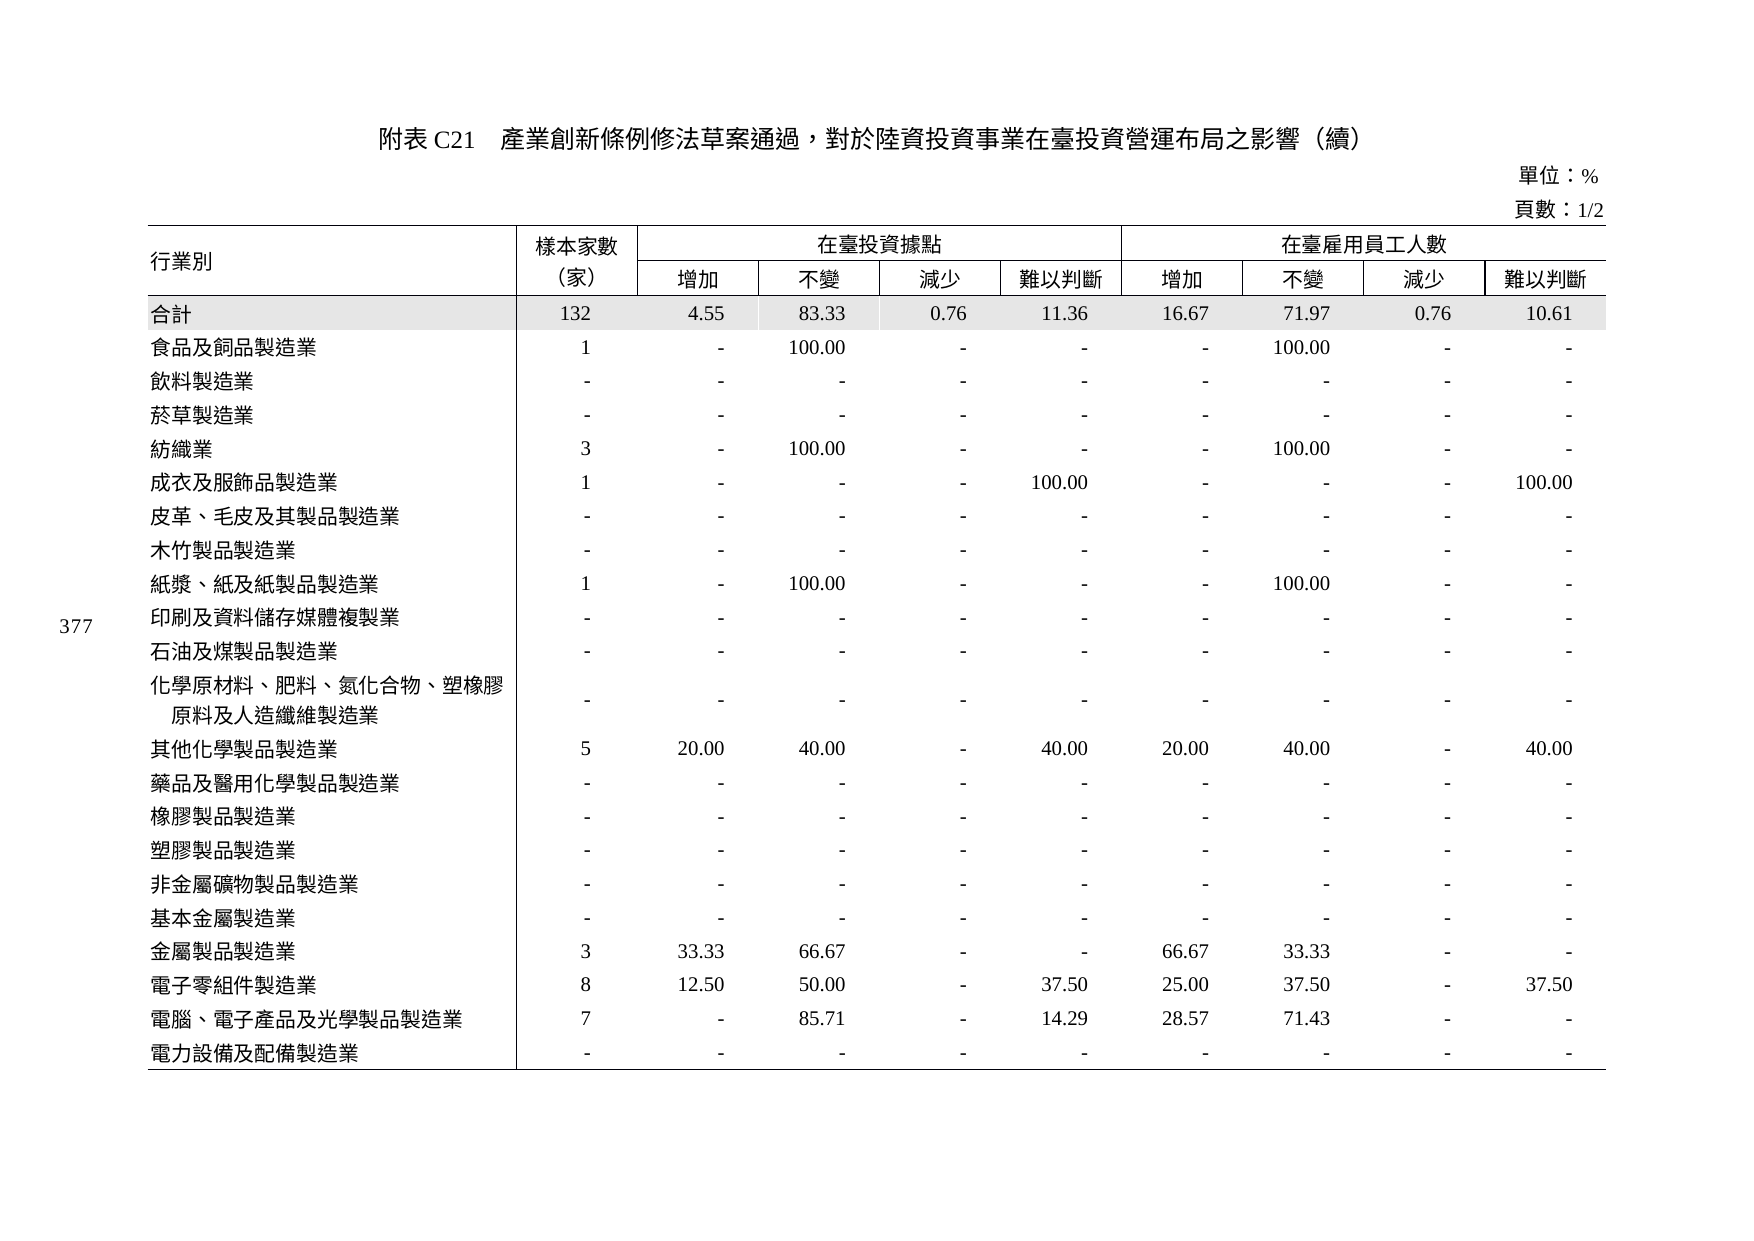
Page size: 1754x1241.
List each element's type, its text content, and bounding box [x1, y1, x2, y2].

table_cell 12.50 [637, 968, 758, 1001]
table_cell 66.67 [759, 934, 879, 967]
table_cell - [637, 866, 758, 900]
table_cell - [1364, 465, 1485, 498]
table_cell 3 [517, 431, 637, 465]
table_cell - [759, 634, 879, 667]
table_cell - [880, 364, 1001, 397]
table_cell - [1364, 431, 1485, 465]
table_cell 40.00 [1243, 731, 1364, 765]
table_cell - [759, 667, 879, 731]
table_cell 紡織業 [148, 431, 516, 465]
table_cell - [1001, 634, 1122, 667]
table_cell - [1243, 667, 1364, 731]
table_cell - [759, 900, 879, 934]
table_cell - [637, 833, 758, 866]
table_cell - [1243, 765, 1364, 799]
table_cell 飲料製造業 [148, 364, 516, 397]
table_cell - [1243, 364, 1364, 397]
table_cell - [1485, 600, 1606, 633]
table_cell - [1243, 799, 1364, 832]
table_cell 電腦、電子產品及光學製品製造業 [148, 1001, 516, 1035]
table_cell - [1122, 566, 1243, 600]
table_cell - [1243, 634, 1364, 667]
table_cell - [880, 866, 1001, 900]
table_cell - [1485, 900, 1606, 934]
table_cell - [880, 934, 1001, 967]
table_cell 不變 [1243, 261, 1363, 295]
table_cell - [759, 833, 879, 866]
table_cell 16.67 [1122, 296, 1243, 330]
table_cell - [1485, 934, 1606, 967]
table_cell - [517, 634, 637, 667]
table_cell - [1485, 431, 1606, 465]
table_cell - [517, 866, 637, 900]
table_cell - [517, 799, 637, 832]
table_cell - [517, 1035, 637, 1069]
table_cell - [1122, 330, 1243, 363]
table_cell - [1364, 799, 1485, 832]
table_cell - [1485, 1001, 1606, 1035]
table_cell 100.00 [1485, 465, 1606, 498]
table_cell 20.00 [1122, 731, 1243, 765]
table_cell 83.33 [759, 296, 879, 330]
table_cell - [637, 397, 758, 431]
table_cell - [1122, 431, 1243, 465]
table_cell - [517, 532, 637, 566]
table_cell 37.50 [1485, 968, 1606, 1001]
table_cell 100.00 [759, 431, 879, 465]
table_cell 132 [517, 296, 637, 330]
table_cell 1 [517, 566, 637, 600]
table_cell - [1122, 667, 1243, 731]
table_cell 10.61 [1485, 296, 1606, 330]
table_cell - [1122, 866, 1243, 900]
table_cell 37.50 [1243, 968, 1364, 1001]
table_cell 合計 [148, 296, 516, 330]
table_cell - [880, 765, 1001, 799]
table_cell - [1122, 765, 1243, 799]
table_cell - [637, 765, 758, 799]
table_cell 100.00 [1243, 330, 1364, 363]
table_cell 橡膠製品製造業 [148, 799, 516, 832]
table_cell 基本金屬製造業 [148, 900, 516, 934]
table_cell - [1364, 634, 1485, 667]
table_cell - [759, 465, 879, 498]
table_cell - [1364, 934, 1485, 967]
table_cell - [880, 532, 1001, 566]
table_header 附表C21 產業創新條例修法草案通過，對於陸資投資事業在臺投資營運布局之影響（續） [148, 118, 1606, 158]
table_cell - [759, 765, 879, 799]
table_cell - [637, 667, 758, 731]
table_cell - [517, 667, 637, 731]
table_cell - [880, 799, 1001, 832]
table_cell - [1001, 799, 1122, 832]
table_cell - [637, 900, 758, 934]
table_cell - [880, 499, 1001, 532]
table_cell 0.76 [880, 296, 1001, 330]
table_cell - [1122, 634, 1243, 667]
table_cell - [1364, 1001, 1485, 1035]
table_cell - [880, 634, 1001, 667]
table_cell - [1001, 397, 1122, 431]
table_cell - [1364, 330, 1485, 363]
table_cell - [880, 431, 1001, 465]
table_cell - [1243, 397, 1364, 431]
table_cell - [1243, 866, 1364, 900]
table_cell - [880, 833, 1001, 866]
table_cell 40.00 [1485, 731, 1606, 765]
table_cell - [517, 833, 637, 866]
table_cell - [880, 465, 1001, 498]
table_cell 石油及煤製品製造業 [148, 634, 516, 667]
table_cell - [759, 600, 879, 633]
table_cell - [1122, 364, 1243, 397]
table_cell - [637, 465, 758, 498]
table_cell 在臺投資據點 [638, 226, 1121, 260]
table_cell - [880, 1001, 1001, 1035]
table_cell 4.55 [637, 296, 758, 330]
table_cell - [517, 364, 637, 397]
table_cell - [759, 397, 879, 431]
table_cell - [1364, 532, 1485, 566]
table_cell - [880, 968, 1001, 1001]
table_cell - [637, 532, 758, 566]
table_cell - [1122, 397, 1243, 431]
table_cell - [1485, 667, 1606, 731]
table_cell - [880, 330, 1001, 363]
table_cell - [1243, 465, 1364, 498]
table_cell - [759, 532, 879, 566]
table_cell 難以判斷 [1486, 261, 1606, 295]
table_cell 1 [517, 330, 637, 363]
table_cell - [1243, 600, 1364, 633]
table_cell 8 [517, 968, 637, 1001]
table_cell - [880, 900, 1001, 934]
table_cell - [1001, 566, 1122, 600]
table_cell - [880, 600, 1001, 633]
table_cell 金屬製品製造業 [148, 934, 516, 967]
table_cell - [1485, 532, 1606, 566]
table_cell - [1001, 431, 1122, 465]
table_cell - [1122, 1035, 1243, 1069]
table_cell - [637, 799, 758, 832]
table_cell - [1485, 566, 1606, 600]
table_cell 電子零組件製造業 [148, 968, 516, 1001]
table_cell 85.71 [759, 1001, 879, 1035]
table_cell 頁數：1/2 [148, 192, 1606, 225]
table_cell 印刷及資料儲存媒體複製業 [148, 600, 516, 633]
table_cell 66.67 [1122, 934, 1243, 967]
table_cell - [1001, 600, 1122, 633]
table_cell 增加 [638, 261, 758, 295]
table_cell - [880, 397, 1001, 431]
table_cell 3 [517, 934, 637, 967]
table_cell - [759, 499, 879, 532]
table_cell 7 [517, 1001, 637, 1035]
table_cell - [1364, 765, 1485, 799]
table_cell 其他化學製品製造業 [148, 731, 516, 765]
table_cell 不變 [759, 261, 879, 295]
table_cell - [1243, 532, 1364, 566]
table_cell - [637, 499, 758, 532]
table_cell - [517, 397, 637, 431]
table_cell 28.57 [1122, 1001, 1243, 1035]
table_cell - [1001, 330, 1122, 363]
table_cell 33.33 [637, 934, 758, 967]
table_cell - [637, 634, 758, 667]
table_cell - [1364, 499, 1485, 532]
table_cell 塑膠製品製造業 [148, 833, 516, 866]
table_cell - [1001, 532, 1122, 566]
table_cell 行業別 [148, 226, 516, 295]
table_cell - [1485, 330, 1606, 363]
table_cell - [1364, 1035, 1485, 1069]
table_cell - [1001, 765, 1122, 799]
table_cell - [637, 364, 758, 397]
table_cell 14.29 [1001, 1001, 1122, 1035]
table_cell - [1001, 934, 1122, 967]
table_cell - [759, 1035, 879, 1069]
table_cell - [1364, 968, 1485, 1001]
table_cell 非金屬礦物製品製造業 [148, 866, 516, 900]
table_cell 在臺雇用員工人數 [1122, 226, 1606, 260]
table_cell - [1364, 600, 1485, 633]
table_cell - [1364, 566, 1485, 600]
table_cell 藥品及醫用化學製品製造業 [148, 765, 516, 799]
table_cell - [880, 566, 1001, 600]
table_cell 40.00 [759, 731, 879, 765]
table_cell - [1485, 634, 1606, 667]
table_cell - [1485, 765, 1606, 799]
table_cell - [1122, 833, 1243, 866]
table_cell 20.00 [637, 731, 758, 765]
table_cell - [637, 1035, 758, 1069]
table_cell 50.00 [759, 968, 879, 1001]
table_cell - [1243, 1035, 1364, 1069]
table_cell - [517, 600, 637, 633]
table_cell 減少 [1364, 261, 1484, 295]
table_cell - [1364, 364, 1485, 397]
table_cell - [759, 364, 879, 397]
table_cell - [1485, 397, 1606, 431]
table_cell - [637, 1001, 758, 1035]
table_cell 難以判斷 [1001, 261, 1121, 295]
table_cell - [1485, 799, 1606, 832]
table_cell 電力設備及配備製造業 [148, 1035, 516, 1069]
table_cell - [637, 431, 758, 465]
table_cell 單位：% [148, 158, 1606, 192]
table_cell - [1122, 532, 1243, 566]
table_cell - [1122, 465, 1243, 498]
table_cell 37.50 [1001, 968, 1122, 1001]
table_cell - [1001, 667, 1122, 731]
table_cell 樣本家數（家） [517, 226, 637, 295]
table_cell 100.00 [1243, 566, 1364, 600]
table_cell - [1485, 1035, 1606, 1069]
table_cell 33.33 [1243, 934, 1364, 967]
table_cell - [1485, 499, 1606, 532]
table_cell - [1001, 364, 1122, 397]
table_cell 化學原材料、肥料、氮化合物、塑橡膠 原料及人造纖維製造業 [148, 667, 516, 731]
table_cell - [1485, 364, 1606, 397]
table_cell - [1485, 866, 1606, 900]
table_cell - [1243, 833, 1364, 866]
table_cell - [1364, 866, 1485, 900]
table_cell - [759, 866, 879, 900]
table_cell - [880, 1035, 1001, 1069]
table_cell - [637, 566, 758, 600]
table_cell 71.43 [1243, 1001, 1364, 1035]
table_cell 100.00 [1001, 465, 1122, 498]
table_cell - [1001, 833, 1122, 866]
table_cell 木竹製品製造業 [148, 532, 516, 566]
table_cell - [1122, 499, 1243, 532]
table_cell - [1364, 397, 1485, 431]
table_cell 5 [517, 731, 637, 765]
table_cell 1 [517, 465, 637, 498]
table_cell - [1364, 731, 1485, 765]
table_cell - [1364, 900, 1485, 934]
table_cell - [1243, 900, 1364, 934]
table_cell 成衣及服飾品製造業 [148, 465, 516, 498]
table_cell - [637, 330, 758, 363]
table_cell - [1001, 900, 1122, 934]
table_cell 71.97 [1243, 296, 1364, 330]
table_cell - [1364, 833, 1485, 866]
table_cell 0.76 [1364, 296, 1485, 330]
table_cell 11.36 [1001, 296, 1122, 330]
table_cell - [517, 499, 637, 532]
table_cell 紙漿、紙及紙製品製造業 [148, 566, 516, 600]
table_cell - [1122, 900, 1243, 934]
table_cell - [1001, 1035, 1122, 1069]
table_cell - [1485, 833, 1606, 866]
table_cell - [517, 900, 637, 934]
table_cell 菸草製造業 [148, 397, 516, 431]
table_cell - [517, 765, 637, 799]
table_cell 減少 [880, 261, 1000, 295]
table_cell 100.00 [1243, 431, 1364, 465]
table_cell - [1243, 499, 1364, 532]
table_cell 皮革、毛皮及其製品製造業 [148, 499, 516, 532]
table_cell - [1364, 667, 1485, 731]
table_cell - [637, 600, 758, 633]
table_cell 25.00 [1122, 968, 1243, 1001]
table_cell 100.00 [759, 566, 879, 600]
table_cell - [1122, 600, 1243, 633]
table_cell - [880, 731, 1001, 765]
table_cell - [1001, 499, 1122, 532]
table_cell 食品及飼品製造業 [148, 330, 516, 363]
table_cell 增加 [1122, 261, 1242, 295]
table_cell - [880, 667, 1001, 731]
table_cell 40.00 [1001, 731, 1122, 765]
table_cell - [1001, 866, 1122, 900]
table_cell - [759, 799, 879, 832]
table_cell - [1122, 799, 1243, 832]
table_cell 100.00 [759, 330, 879, 363]
